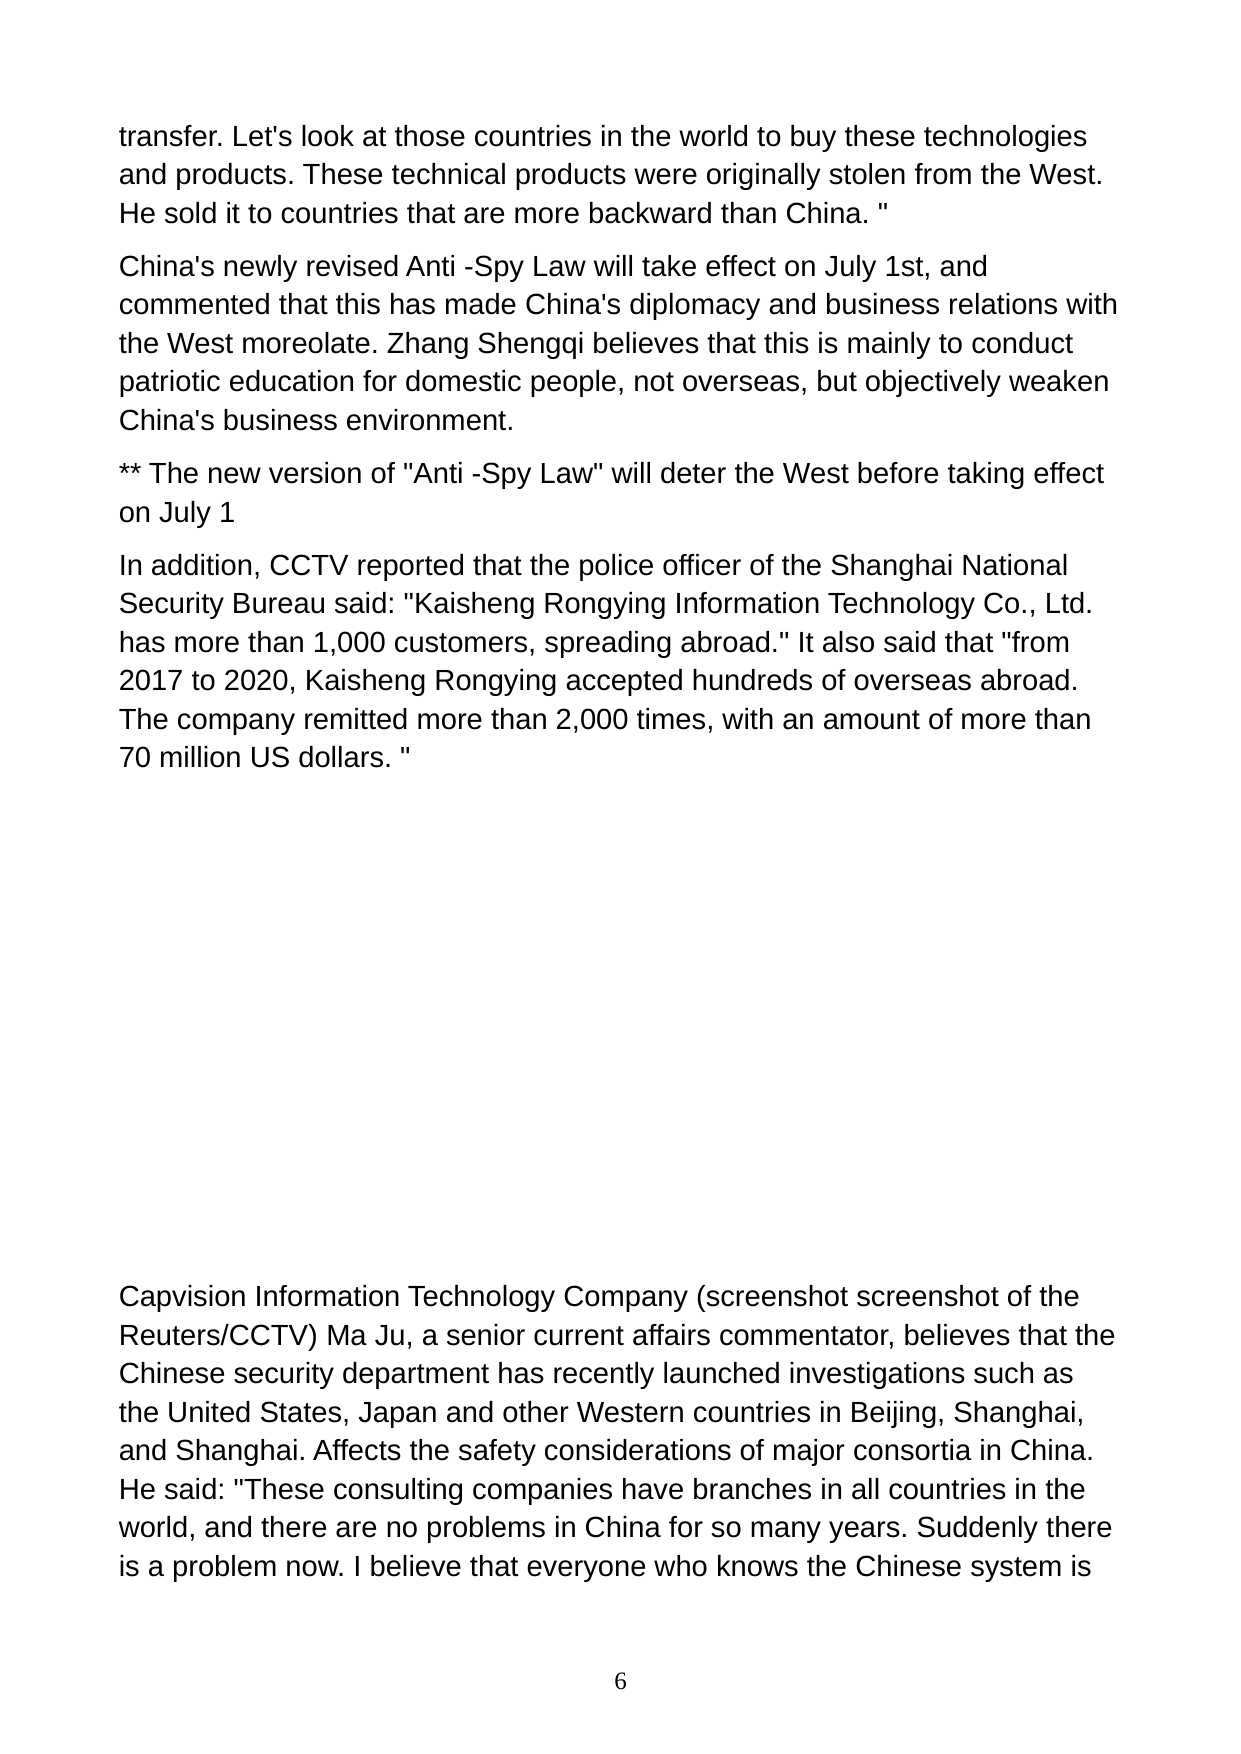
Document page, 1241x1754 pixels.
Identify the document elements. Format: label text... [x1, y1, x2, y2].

text transfer. Let's look at those countries in the world to buy these technologies and products. These technical products were originally stolen from the West. He sold it to countries that are more backward than China. " [118, 118, 1122, 229]
text Capvision Information Technology Company (screenshot screenshot of the Reuters/CCTV) Ma Ju, a senior current affairs commentator, believes that the Chinese security department has recently launched investigations such as the United States, Japan and other Western countries in Beijing, Shanghai, and Shanghai. Affects the safety considerations of major consortia in China. He said: "These consulting companies have branches in all countries in the world, and there are no problems in China for so many years. Suddenly there is a problem now. I believe that everyone who knows the Chinese system is [118, 793, 1122, 1583]
text China's newly revised Anti -Spy Law will take effect on July 1st, and commented that this has made China's diplomacy and business relations with the West moreolate. Zhang Shengqi believes that this is mainly to conduct patriotic education for domestic people, not overseas, but objectively weaken China's business environment. [118, 249, 1122, 436]
text ** The new version of "Anti -Spy Law" will deter the West before taking effect on July 1 [118, 456, 1122, 528]
text In addition, CCTV reported that the police officer of the Shanghai National Security Bureau said: "Kaisheng Rongying Information Technology Co., Ltd. has more than 1,000 customers, spreading abroad." It also said that "from 2017 to 2020, Kaisheng Rongying accepted hundreds of overseas abroad. The company remitted more than 2,000 times, with an amount of more than 70 million US dollars. " [118, 548, 1122, 774]
